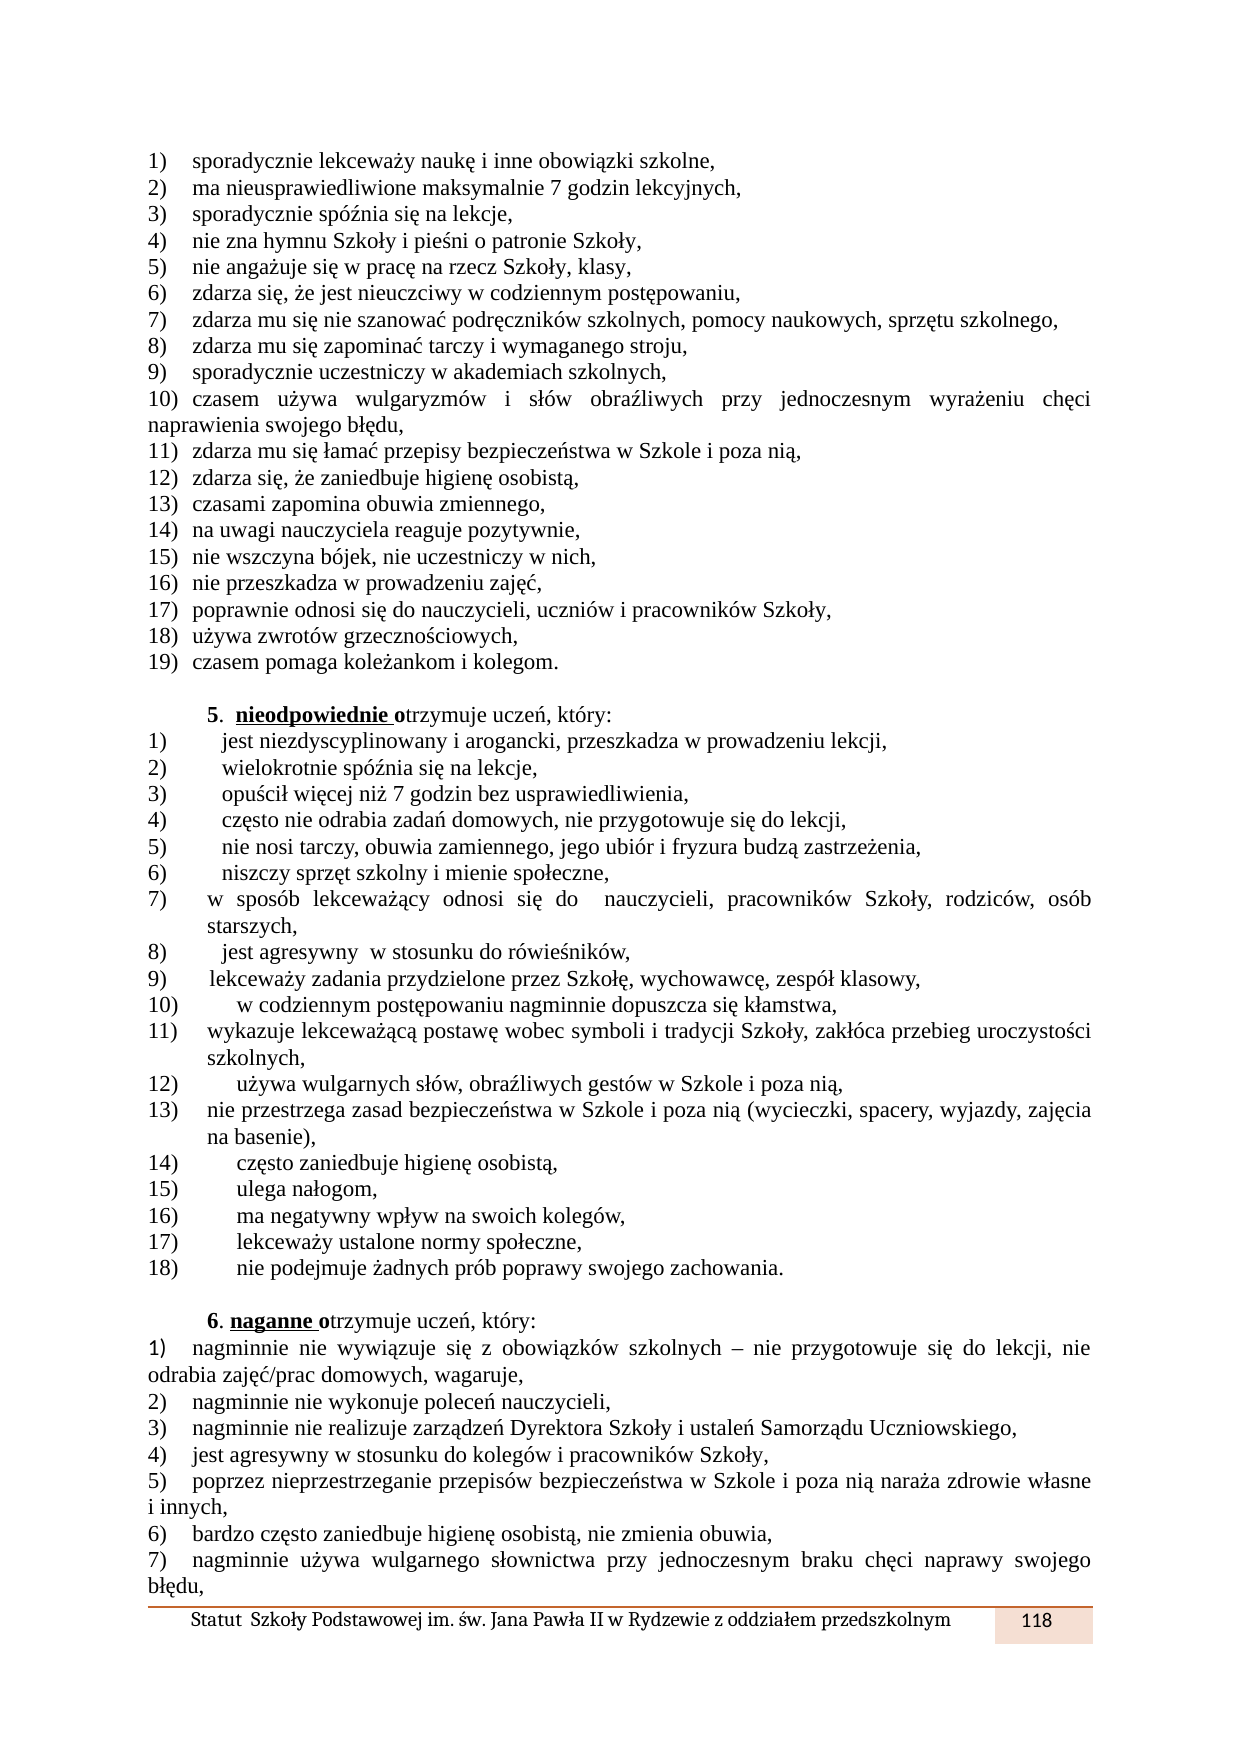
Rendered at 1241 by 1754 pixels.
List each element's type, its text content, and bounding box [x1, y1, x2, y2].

list nagminnie używa wulgarnego słownictwa przy jednoczesnym braku chęci naprawy swojego błędu, [148, 1546, 1093, 1599]
list ma negatywny wpływ na swoich kolegów, [148, 1202, 1093, 1228]
list sporadycznie lekceważy naukę i inne obowiązki szkolne, [148, 148, 1093, 174]
list w sposób lekceważący odnosi się do nauczycieli, pracowników Szkoły, rodziców, osób starszych, [148, 886, 1093, 938]
list bardzo często zaniedbuje higienę osobistą, nie zmienia obuwia, [148, 1520, 1093, 1546]
list jest agresywny w stosunku do rówieśników, [148, 938, 1093, 964]
list nie przeszkadza w prowadzeniu zajęć, [148, 569, 1093, 596]
list ma nieusprawiedliwione maksymalnie 7 godzin lekcyjnych, [148, 174, 1093, 200]
list lekceważy zadania przydzielone przez Szkołę, wychowawcę, zespół klasowy, [148, 964, 1093, 991]
list nagminnie nie wykonuje poleceń nauczycieli, [148, 1388, 1093, 1414]
list używa zwrotów grzecznościowych, [148, 622, 1093, 648]
list czasem używa wulgaryzmów i słów obraźliwych przy jednoczesnym wyrażeniu chęci naprawienia swojego błędu, [148, 385, 1093, 437]
list nie nosi tarczy, obuwia zamiennego, jego ubiór i fryzura budzą zastrzeżenia, [148, 833, 1093, 859]
list zdarza mu się zapominać tarczy i wymaganego stroju, [148, 332, 1093, 358]
list używa wulgarnych słów, obraźliwych gestów w Szkole i poza nią, [148, 1070, 1093, 1096]
list poprzez nieprzestrzeganie przepisów bezpieczeństwa w Szkole i poza nią naraża zdrowie własne i innych, [148, 1467, 1093, 1520]
list czasami zapomina obuwia zmiennego, [148, 490, 1093, 517]
list jest niezdyscyplinowany i arogancki, przeszkadza w prowadzeniu lekcji, [148, 727, 1093, 754]
list opuścił więcej niż 7 godzin bez usprawiedliwienia, [148, 780, 1093, 806]
list sporadycznie uczestniczy w akademiach szkolnych, [148, 358, 1093, 385]
list nie zna hymnu Szkoły i pieśni o patronie Szkoły, [148, 227, 1093, 253]
text 5. nieodpowiednie otrzymuje uczeń, który: [148, 701, 1093, 727]
list w codziennym postępowaniu nagminnie dopuszcza się kłamstwa, [148, 991, 1093, 1017]
list na uwagi nauczyciela reaguje pozytywnie, [148, 517, 1093, 543]
list poprawnie odnosi się do nauczycieli, uczniów i pracowników Szkoły, [148, 596, 1093, 622]
list lekceważy ustalone normy społeczne, [148, 1228, 1093, 1254]
list nie podejmuje żadnych prób poprawy swojego zachowania. [148, 1254, 1093, 1281]
list często nie odrabia zadań domowych, nie przygotowuje się do lekcji, [148, 806, 1093, 833]
list czasem pomaga koleżankom i kolegom. [148, 648, 1093, 675]
list zdarza mu się łamać przepisy bezpieczeństwa w Szkole i poza nią, [148, 437, 1093, 464]
list sporadycznie spóźnia się na lekcje, [148, 200, 1093, 227]
list wielokrotnie spóźnia się na lekcje, [148, 754, 1093, 780]
text 6. naganne otrzymuje uczeń, który: [148, 1307, 1093, 1333]
list nagminnie nie realizuje zarządzeń Dyrektora Szkoły i ustaleń Samorządu Uczniowskiego, [148, 1414, 1093, 1441]
list jest agresywny w stosunku do kolegów i pracowników Szkoły, [148, 1441, 1093, 1467]
list nie wszczyna bójek, nie uczestniczy w nich, [148, 543, 1093, 569]
list nagminnie nie wywiązuje się z obowiązków szkolnych – nie przygotowuje się do lekcji, nie odrabia zajęć/prac domowych, wagaruje, [148, 1333, 1093, 1388]
list nie angażuje się w pracę na rzecz Szkoły, klasy, [148, 253, 1093, 279]
list zdarza się, że jest nieuczciwy w codziennym postępowaniu, [148, 279, 1093, 306]
list często zaniedbuje higienę osobistą, [148, 1149, 1093, 1175]
list nie przestrzega zasad bezpieczeństwa w Szkole i poza nią (wycieczki, spacery, wyjazdy, zajęcia na basenie), [148, 1096, 1093, 1149]
list zdarza się, że zaniedbuje higienę osobistą, [148, 464, 1093, 490]
list niszczy sprzęt szkolny i mienie społeczne, [148, 859, 1093, 886]
list wykazuje lekceważącą postawę wobec symboli i tradycji Szkoły, zakłóca przebieg uroczystości szkolnych, [148, 1017, 1093, 1070]
list ulega nałogom, [148, 1175, 1093, 1202]
list zdarza mu się nie szanować podręczników szkolnych, pomocy naukowych, sprzętu szkolnego, [148, 306, 1093, 332]
